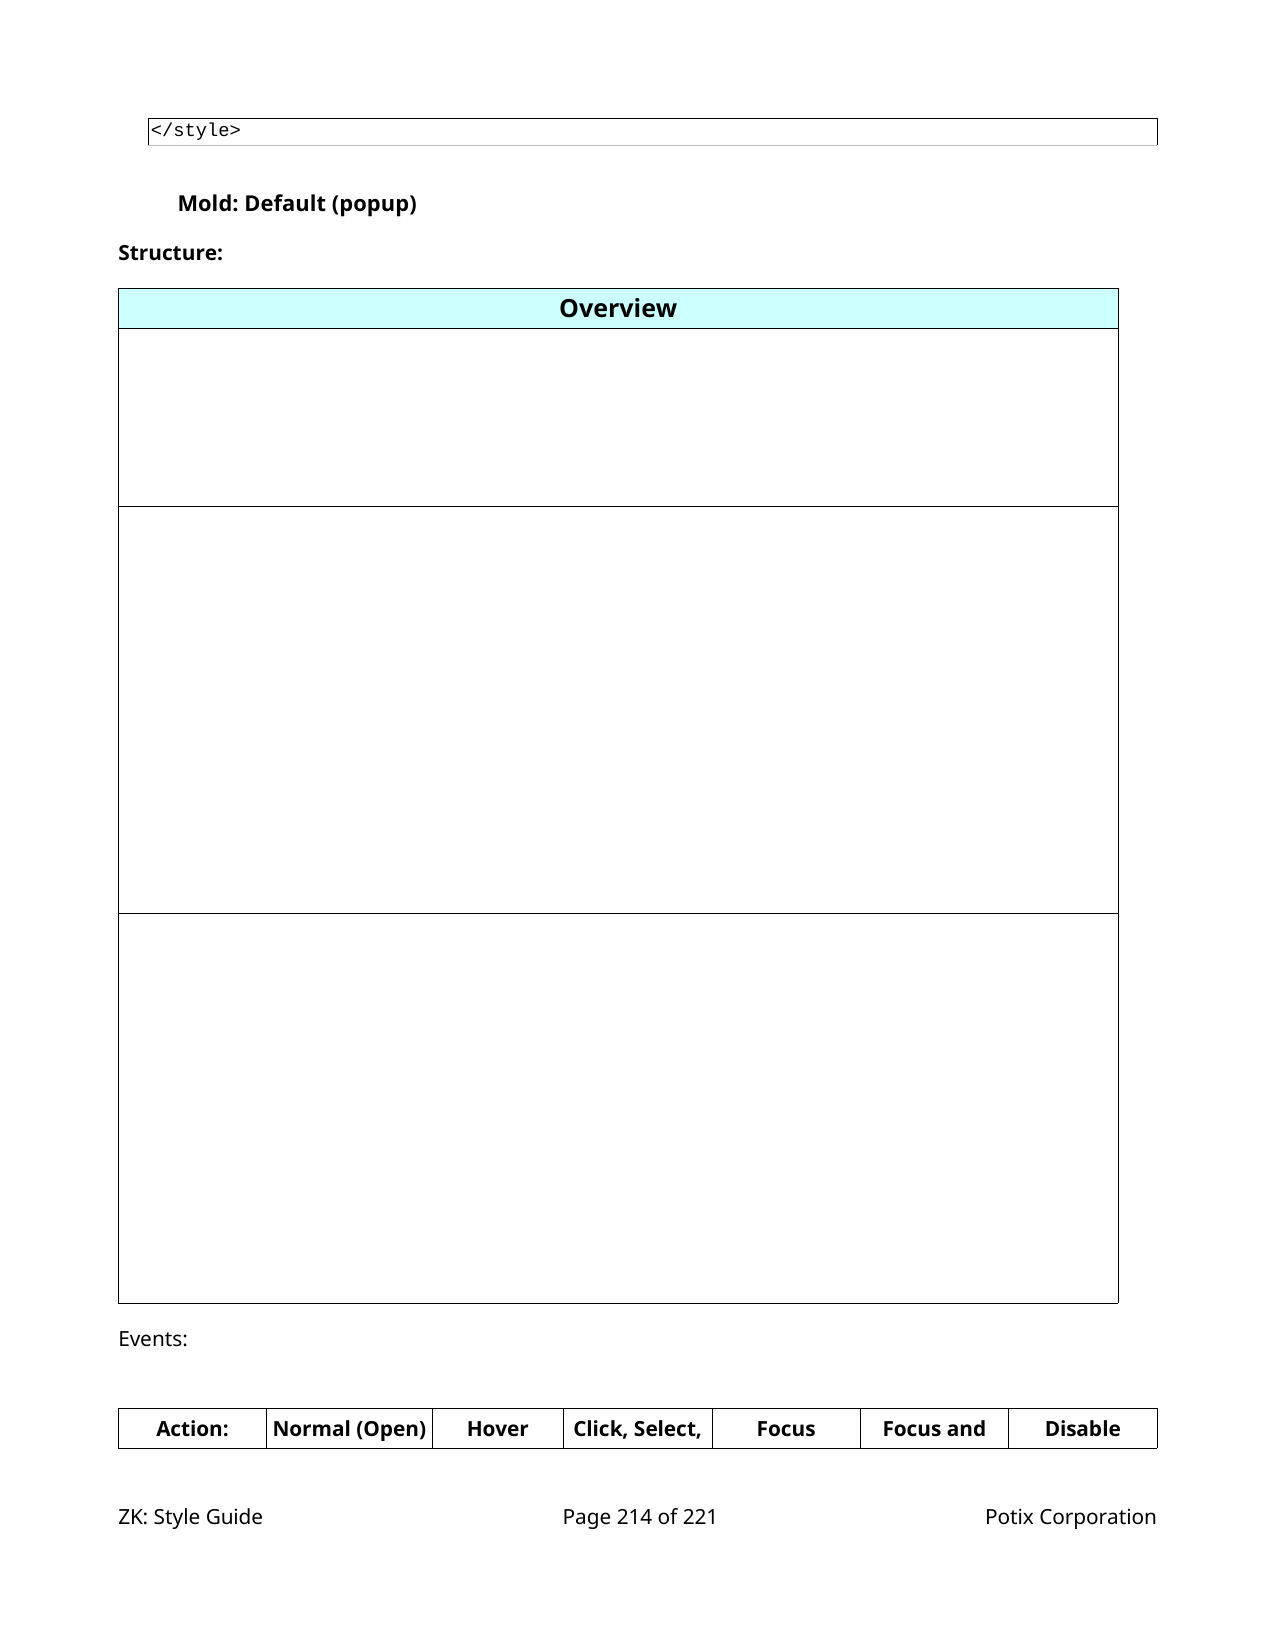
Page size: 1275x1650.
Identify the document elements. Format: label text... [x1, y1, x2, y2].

table_header Focus and [861, 1409, 1008, 1448]
table_cell [119, 507, 1118, 913]
table_cell [119, 329, 1118, 506]
table_header Normal (Open) [267, 1409, 432, 1448]
subtitle Mold: Default (popup) [177, 188, 1157, 218]
table_header Overview [119, 289, 1118, 328]
table_header Action: [119, 1409, 266, 1448]
text </style> [149, 119, 1157, 145]
table_header Click, Select, [564, 1409, 712, 1448]
text Events: [118, 1324, 1157, 1387]
table_header Focus [713, 1409, 860, 1448]
table_header Disable [1009, 1409, 1157, 1448]
table_cell [119, 914, 1118, 1303]
table_header Hover [433, 1409, 563, 1448]
text Structure: [118, 238, 1157, 267]
